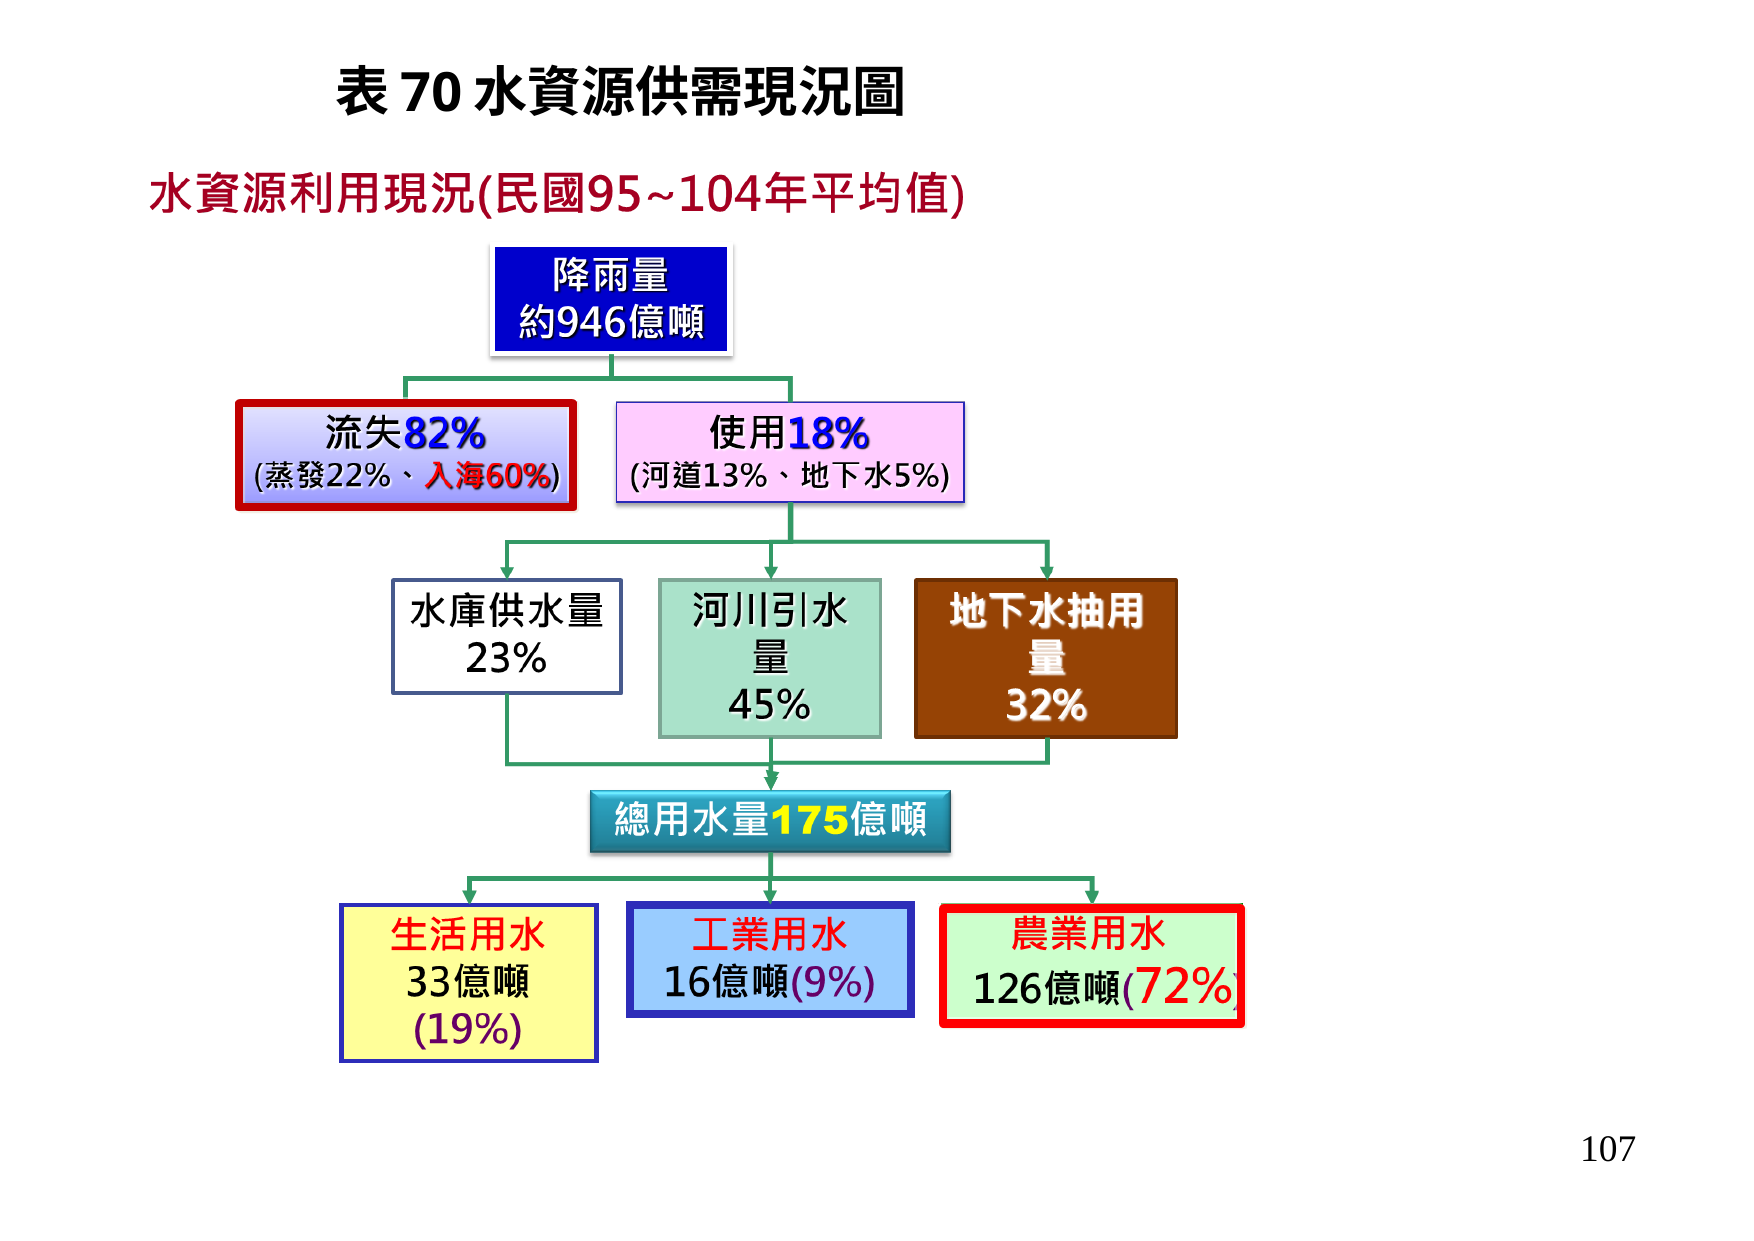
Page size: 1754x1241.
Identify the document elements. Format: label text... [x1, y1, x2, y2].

subtitle 表70水資源供需現況圖 [89, 32, 1636, 150]
picture [118, 150, 1270, 1076]
